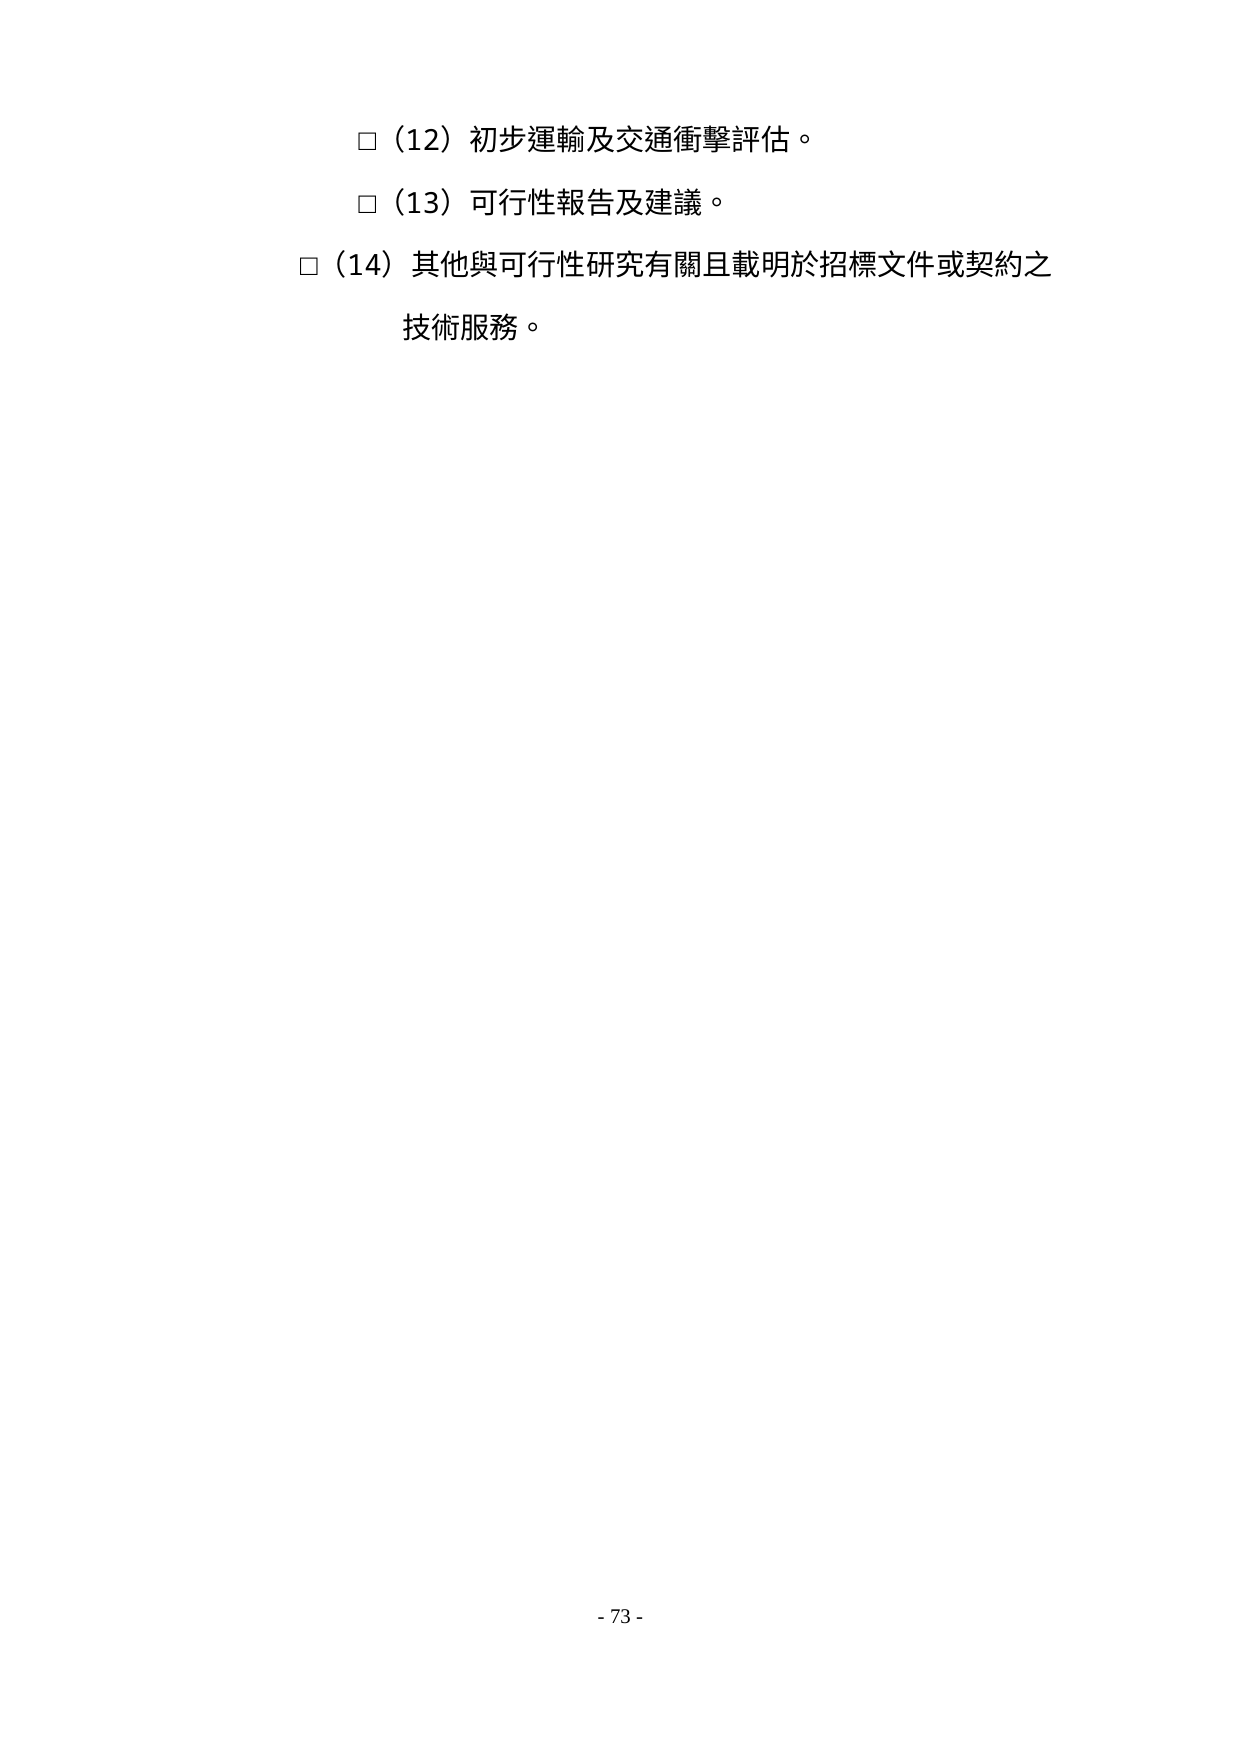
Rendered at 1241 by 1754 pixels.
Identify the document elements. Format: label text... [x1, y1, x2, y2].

text □（13）可行性報告及建議。 [358, 159, 1053, 221]
text □（12）初步運輸及交通衝擊評估。 [358, 96, 1053, 159]
text □（14）其他與可行性研究有關且載明於招標文件或契約之技術服務。 [300, 221, 1053, 346]
